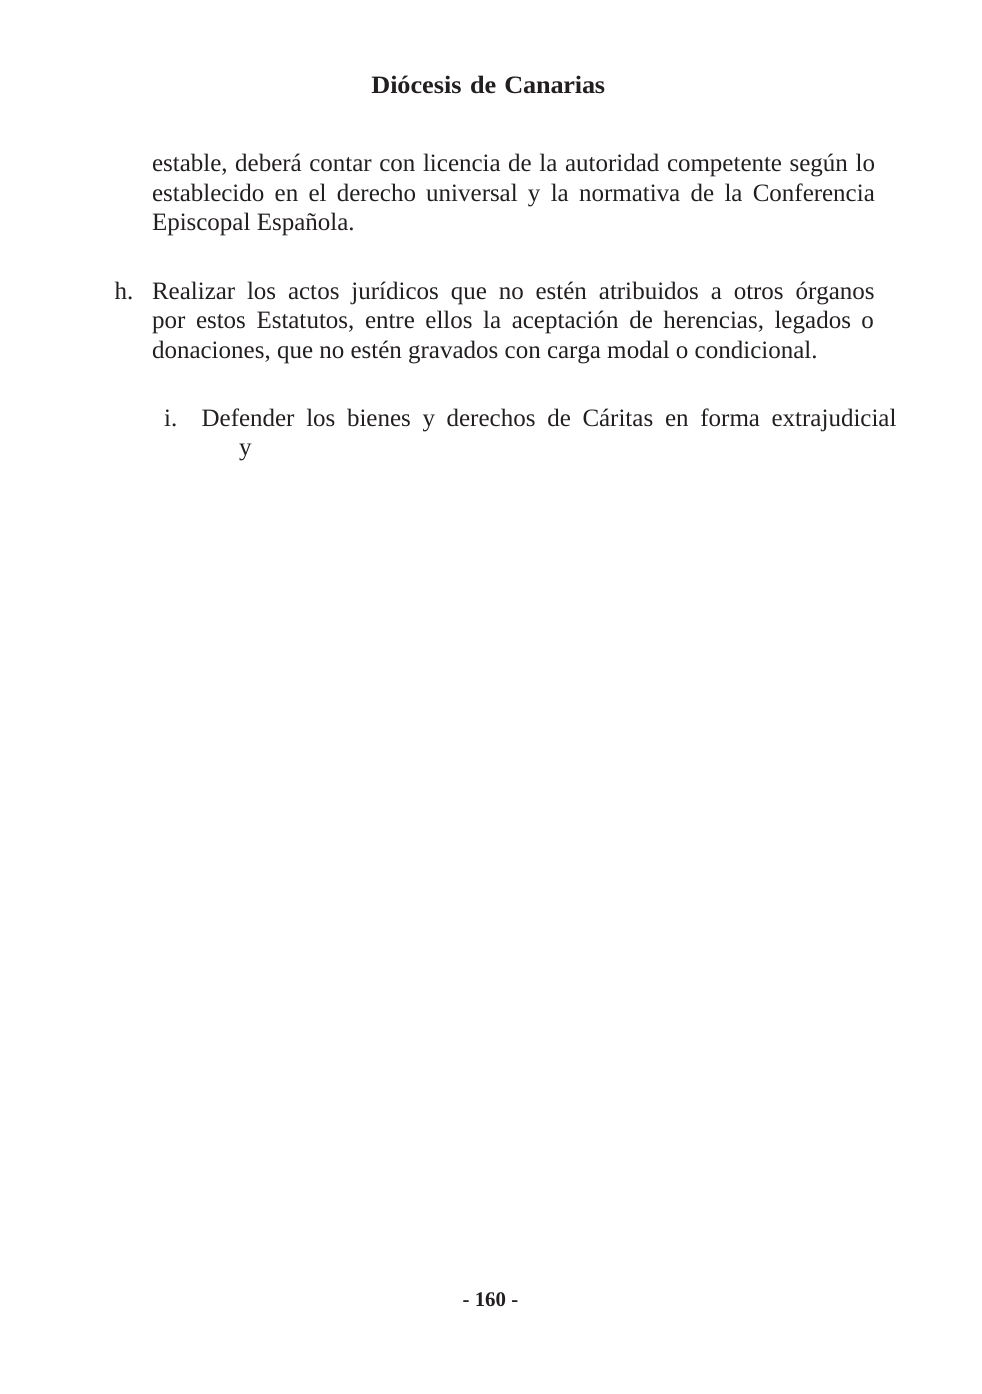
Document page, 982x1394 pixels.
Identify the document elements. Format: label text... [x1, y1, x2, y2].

list Realizar los actos jurídicos que no estén atribuidos a otros órganos por estos Estatutos, entre ellos la aceptación de herencias, legados o donaciones, que no estén gravados con carga modal o condicional. [114, 276, 875, 364]
list Defender los bienes y derechos de Cáritas en forma extrajudicial y [164, 403, 917, 461]
list estable, deberá contar con licencia de la autoridad competente según lo establecido en el derecho universal y la normativa de la Conferencia Episcopal Española. [114, 148, 875, 236]
